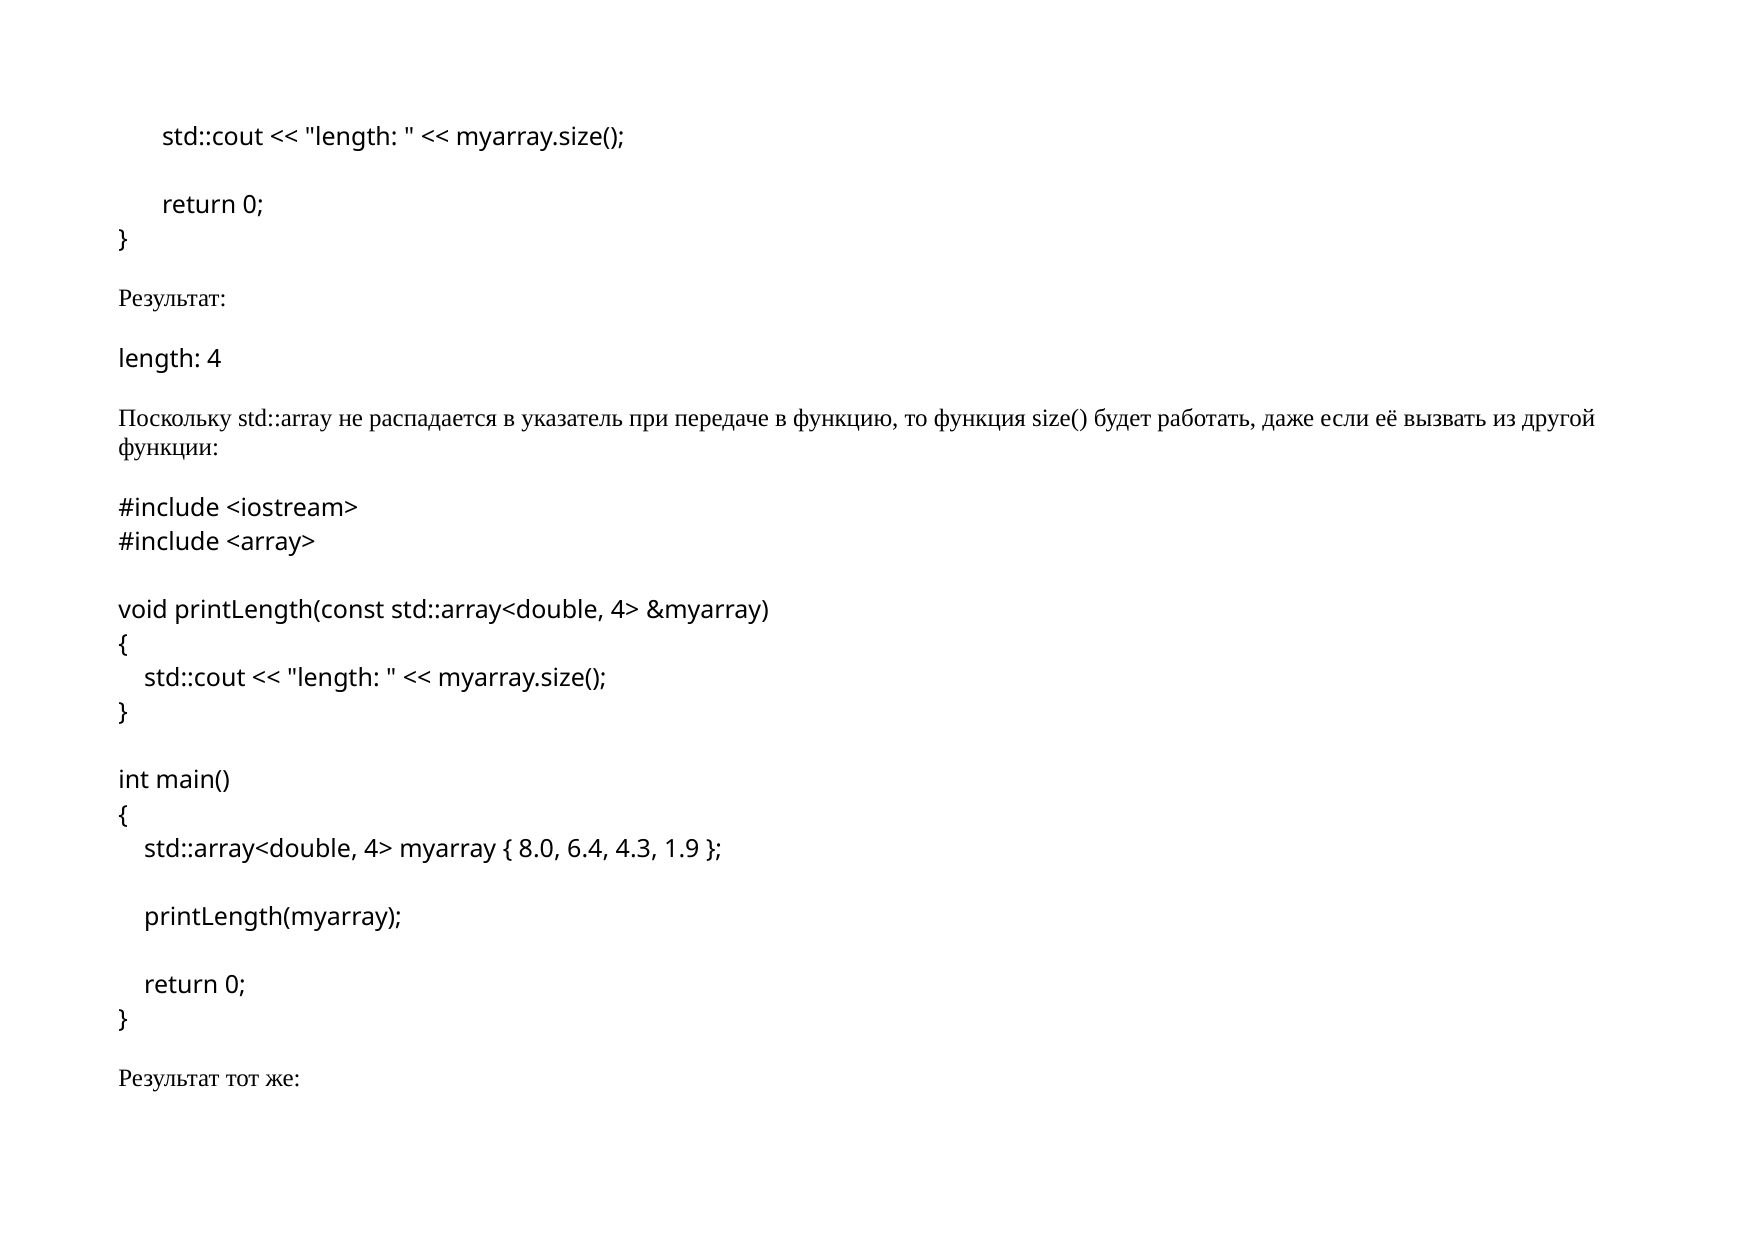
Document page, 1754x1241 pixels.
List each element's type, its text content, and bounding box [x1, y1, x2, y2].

text { [118, 796, 1636, 830]
text #include <iostream> [118, 490, 1636, 524]
text Результат тот же: [118, 1063, 1636, 1092]
text Результат: [118, 283, 1636, 312]
text Поскольку std::array не распадается в указатель при передаче в функцию, то функция size() будет работать, даже если её вызвать из другой функции: [118, 403, 1636, 461]
text } [118, 694, 1636, 728]
text void printLength(const std::array<double, 4> &myarray) [118, 592, 1636, 626]
text std::cout << "length: " << myarray.size(); [118, 118, 1636, 152]
text std::cout << "length: " << myarray.size(); [118, 660, 1636, 694]
text int main() [118, 762, 1636, 796]
text length: 4 [118, 341, 1636, 375]
text return 0; [118, 186, 1636, 220]
text } [118, 220, 1636, 254]
text } [118, 1001, 1636, 1035]
text printLength(myarray); [118, 898, 1636, 932]
text return 0; [118, 967, 1636, 1001]
text #include <array> [118, 524, 1636, 558]
text { [118, 626, 1636, 660]
text std::array<double, 4> myarray { 8.0, 6.4, 4.3, 1.9 }; [118, 830, 1636, 864]
